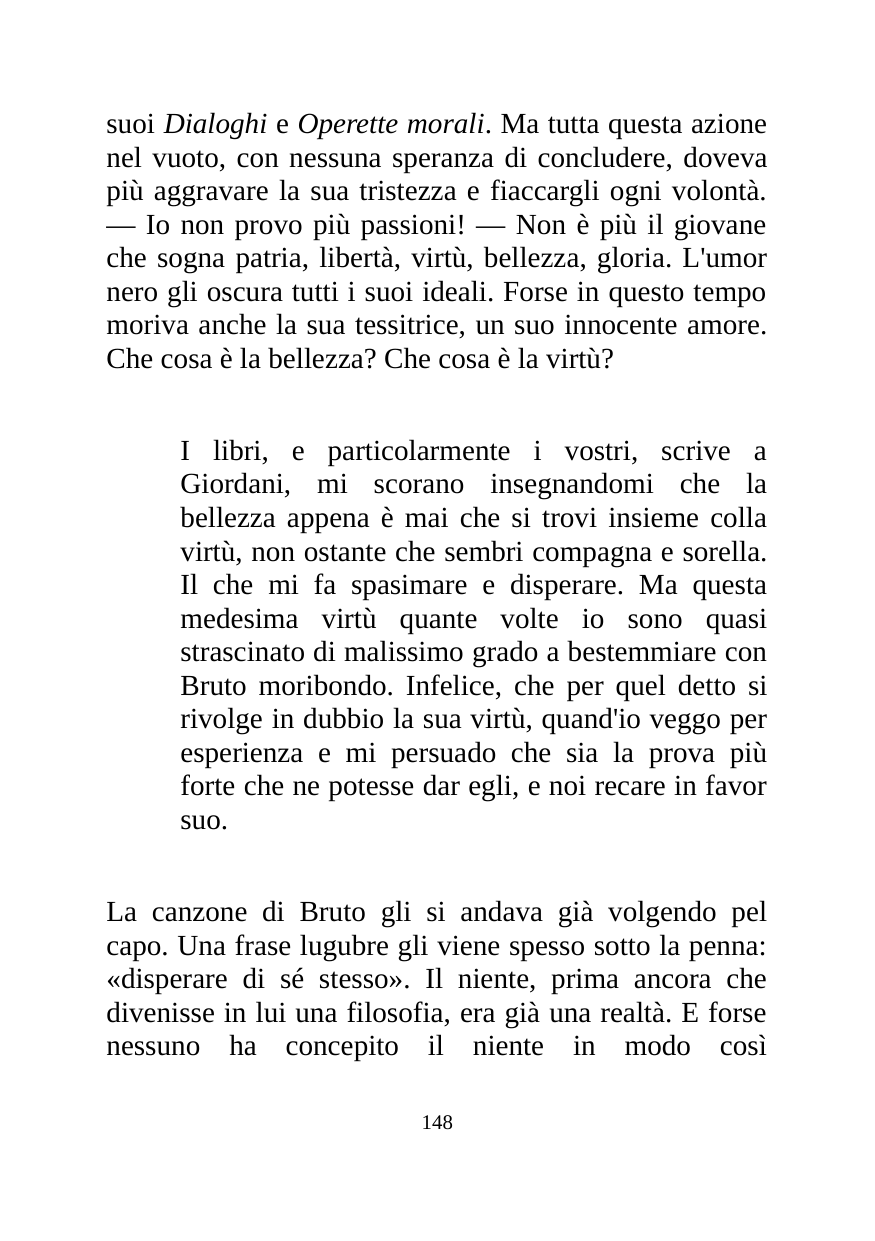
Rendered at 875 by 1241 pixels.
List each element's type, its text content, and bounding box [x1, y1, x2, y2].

text La canzone di Bruto gli si andava già volgendo pel capo. Una frase lugubre gli viene spesso sotto la penna: «disperare di sé stesso». Il niente, prima ancora che divenisse in lui una filosofia, era già una realtà. E forse nessuno ha concepito il niente in modo così [106, 894, 768, 1062]
text I libri, e particolarmente i vostri, scrive a Giordani, mi scorano insegnandomi che la bellezza appena è mai che si trovi insieme colla virtù, non ostante che sembri compagna e sorella. Il che mi fa spasimare e disperare. Ma questa medesima virtù quante volte io sono quasi strascinato di malissimo grado a bestemmiare con Bruto moribondo. Infelice, che per quel detto si rivolge in dubbio la sua virtù, quand'io veggo per esperienza e mi persuado che sia la prova più forte che ne potesse dar egli, e noi recare in favor suo. [180, 433, 768, 836]
text suoi Dialoghi e Operette morali. Ma tutta questa azione nel vuoto, con nessuna speranza di concludere, doveva più aggravare la sua tristezza e fiaccargli ogni volontà. — Io non provo più passioni! — Non è più il giovane che sogna patria, libertà, virtù, bellezza, gloria. L'umor nero gli oscura tutti i suoi ideali. Forse in questo tempo moriva anche la sua tessitrice, un suo innocente amore. Che cosa è la bellezza? Che cosa è la virtù? [106, 106, 768, 374]
